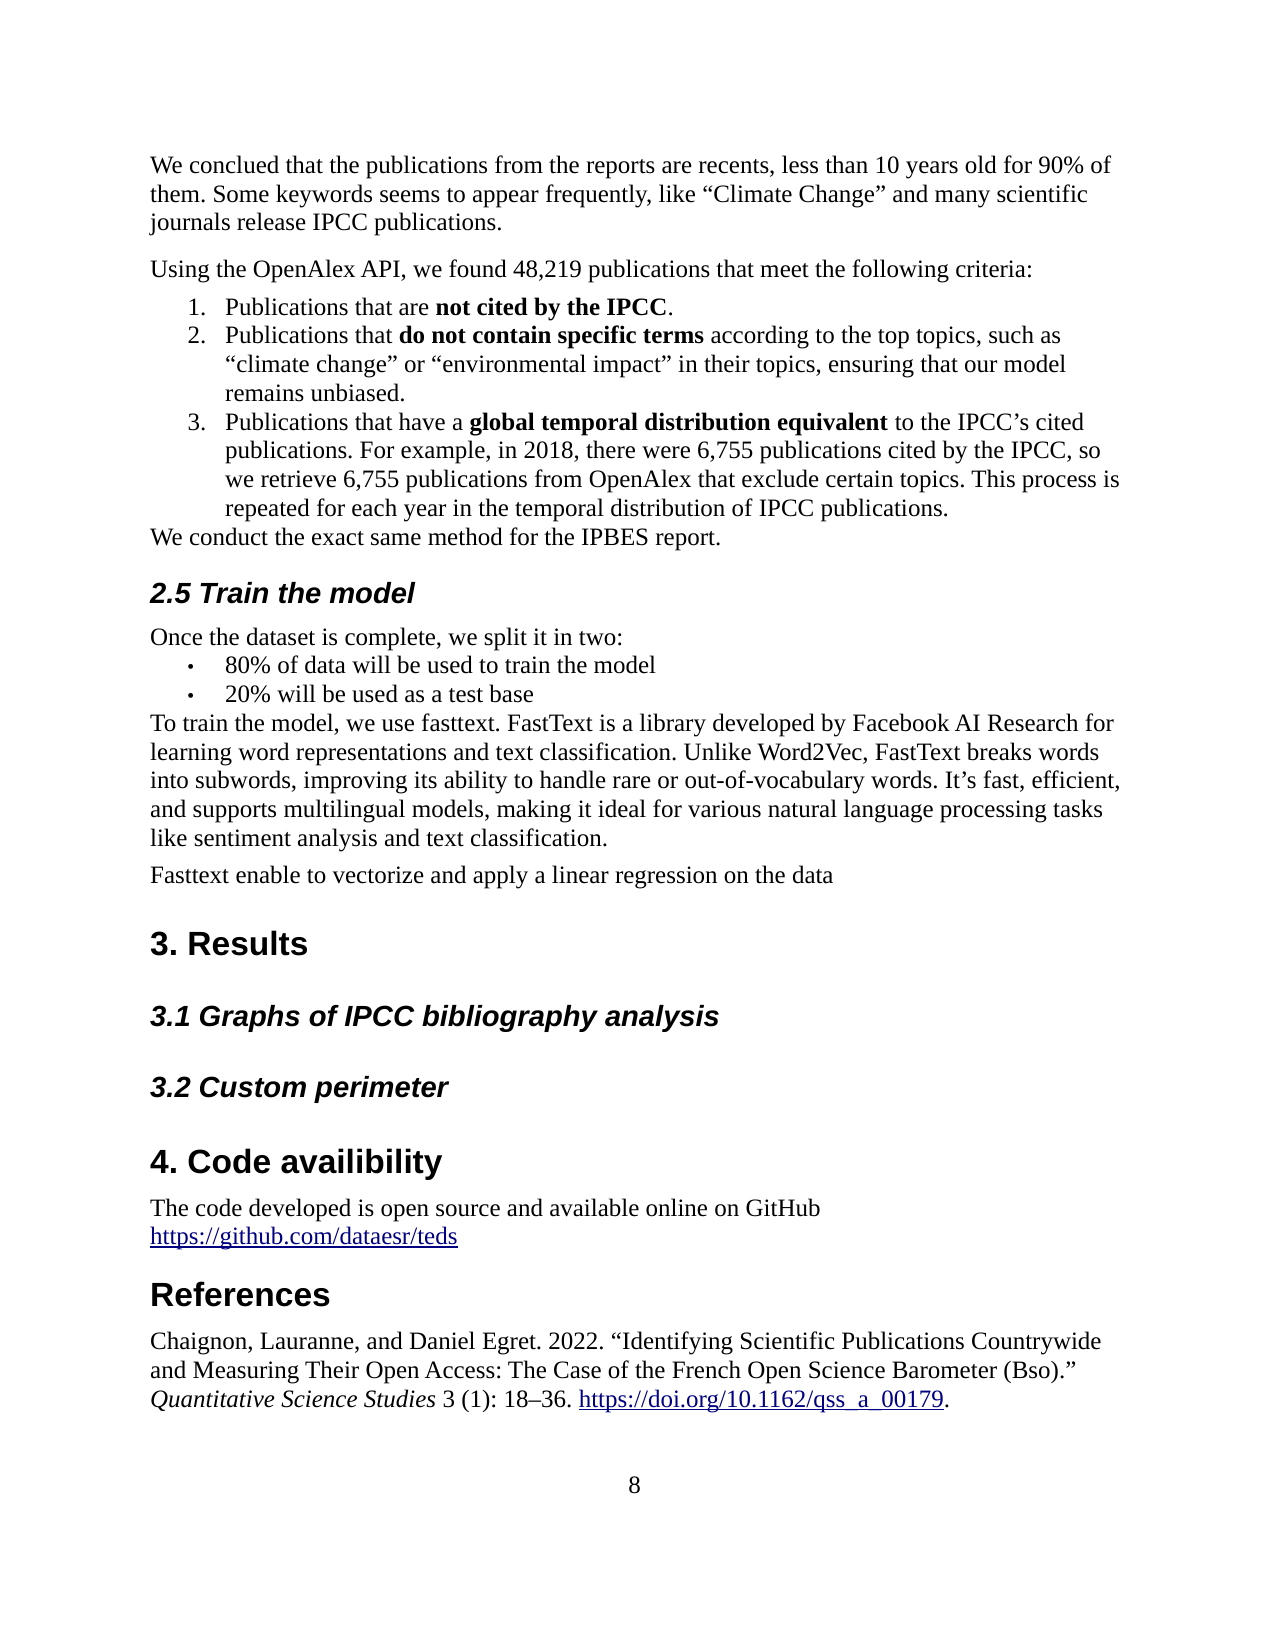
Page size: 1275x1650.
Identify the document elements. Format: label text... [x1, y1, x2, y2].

subtitle References [150, 1275, 1125, 1314]
list 20% will be used as a test base [187, 679, 1125, 708]
subtitle 3.2 Custom perimeter [150, 1071, 1125, 1104]
subtitle 3.1 Graphs of IPCC bibliography analysis [150, 999, 1125, 1033]
subtitle 2.5 Train the model [150, 576, 1125, 609]
list Publications that are not cited by the IPCC. [187, 292, 1125, 321]
text We conclued that the publications from the reports are recents, less than 10 years old for 90% of them. Some keywords seems to appear frequently, like “Climate Change” and many scientific journals release IPCC publications. [150, 150, 1125, 236]
text Once the dataset is complete, we split it in two: [150, 622, 1125, 650]
text Chaignon, Lauranne, and Daniel Egret. 2022. “Identifying Scientific Publications Countrywide and Measuring Their Open Access: The Case of the French Open Science Barometer (Bso).” Quantitative Science Studies 3 (1): 18–36. https://doi.org/10.1162/qss_a_00179. [150, 1326, 1125, 1413]
list 80% of data will be used to train the model [187, 650, 1125, 679]
subtitle 4. Code availibility [150, 1142, 1125, 1180]
text Using the OpenAlex API, we found 48,219 publications that meet the following criteria: [150, 254, 1125, 283]
list Publications that have a global temporal distribution equivalent to the IPCC’s cited publications. For example, in 2018, there were 6,755 publications cited by the IPCC, so we retrieve 6,755 publications from OpenAlex that exclude certain topics. This process is repeated for each year in the temporal distribution of IPCC publications. [187, 407, 1125, 522]
text The code developed is open source and available online on GitHub https://github.com/dataesr/teds [150, 1193, 1125, 1250]
list Publications that do not contain specific terms according to the top topics, such as “climate change” or “environmental impact” in their topics, ensuring that our model remains unbiased. [187, 321, 1125, 407]
text Fasttext enable to vectorize and apply a linear regression on the data [150, 861, 1125, 889]
text To train the model, we use fasttext. FastText is a library developed by Facebook AI Research for learning word representations and text classification. Unlike Word2Vec, FastText breaks words into subwords, improving its ability to handle rare or out-of-vocabulary words. It’s fast, efficient, and supports multilingual models, making it ideal for various natural language processing tasks like sentiment analysis and text classification. [150, 708, 1125, 852]
text We conduct the exact same method for the IPBES report. [150, 522, 1125, 551]
subtitle 3. Results [150, 923, 1125, 962]
